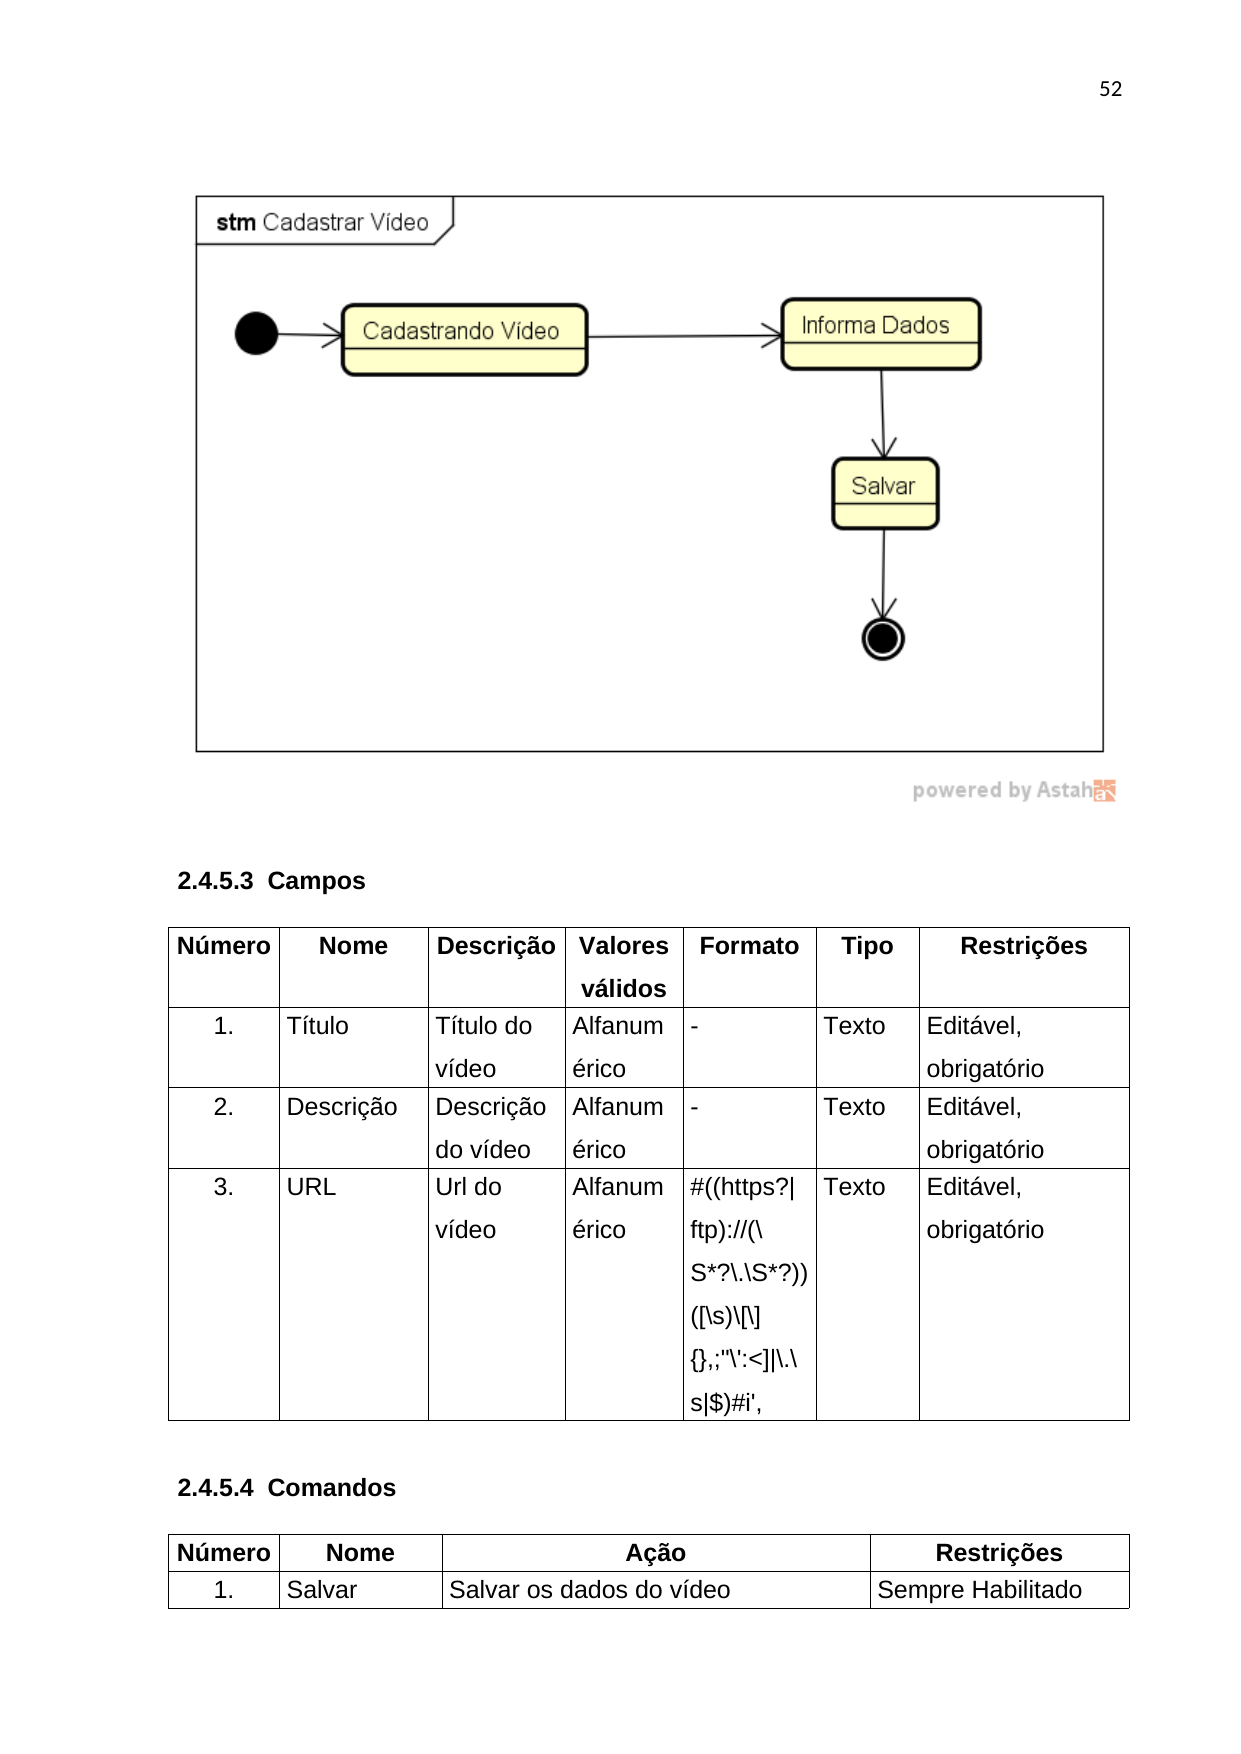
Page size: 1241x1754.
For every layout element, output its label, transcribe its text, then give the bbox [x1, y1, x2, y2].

table_cell - [684, 1088, 816, 1168]
table_cell Texto [817, 1008, 919, 1087]
table_cell [169, 1169, 279, 1420]
table_cell Salvar [280, 1572, 442, 1608]
table_cell Descrição [280, 1088, 428, 1168]
table_cell #((https?|ftp)://(\S*?\.\S*?))([\s)\[\]{},;"\':<]|\.\s|$)#i', [684, 1169, 816, 1420]
table_cell Salvar os dados do vídeo [443, 1572, 870, 1608]
table_cell [169, 1572, 279, 1608]
table_header Valores válidos [566, 928, 683, 1007]
table_cell Título do vídeo [429, 1008, 565, 1087]
table_cell Descrição do vídeo [429, 1088, 565, 1168]
table_header Nome [280, 1535, 442, 1571]
table_cell - [684, 1008, 816, 1087]
table_header Restrições [871, 1535, 1129, 1571]
table_cell [169, 1008, 279, 1087]
table_cell Editável, obrigatório [920, 1169, 1129, 1420]
table_cell URL [280, 1169, 428, 1420]
table_cell Título [280, 1008, 428, 1087]
table_header Restrições [920, 928, 1129, 1007]
subtitle Comandos [177, 1473, 1122, 1501]
table_cell Texto [817, 1088, 919, 1168]
table_cell Alfanumérico [566, 1088, 683, 1168]
table_cell Editável, obrigatório [920, 1008, 1129, 1087]
table_header Número [169, 928, 279, 1007]
table_header Nome [280, 928, 428, 1007]
subtitle Campos [177, 866, 1122, 894]
picture [177, 177, 1123, 809]
table_cell [169, 1088, 279, 1168]
table_cell Alfanumérico [566, 1169, 683, 1420]
table_cell Url do vídeo [429, 1169, 565, 1420]
table_header Tipo [817, 928, 919, 1007]
table_header Formato [684, 928, 816, 1007]
table_cell Texto [817, 1169, 919, 1420]
table_header Ação [443, 1535, 870, 1571]
table_header Descrição [429, 928, 565, 1007]
table_cell Alfanumérico [566, 1008, 683, 1087]
table_cell Editável, obrigatório [920, 1088, 1129, 1168]
table_header Número [169, 1535, 279, 1571]
table_cell Sempre Habilitado [871, 1572, 1129, 1608]
